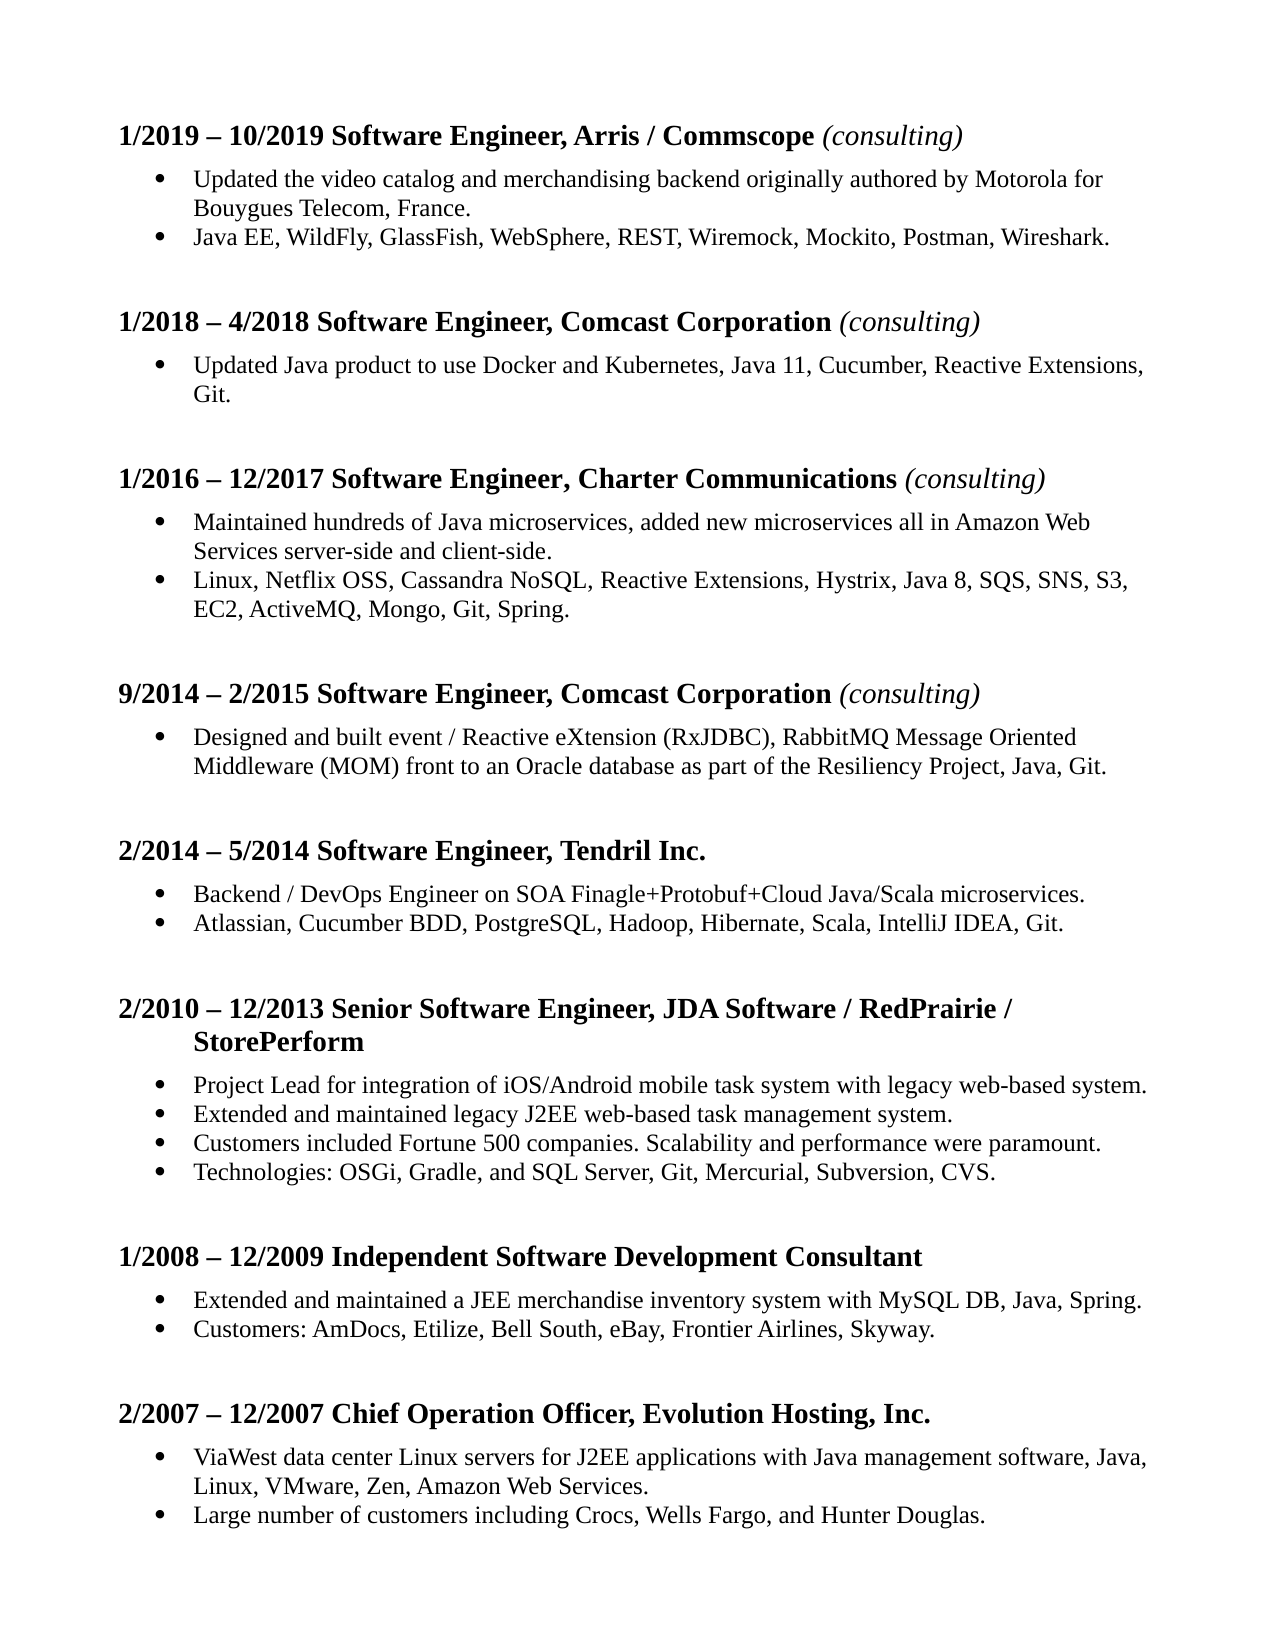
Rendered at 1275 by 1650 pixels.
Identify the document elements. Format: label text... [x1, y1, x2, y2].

list Java EE, WildFly, GlassFish, WebSphere, REST, Wiremock, Mockito, Postman, Wireshark. [156, 222, 1157, 250]
list Customers: AmDocs, Etilize, Bell South, eBay, Frontier Airlines, Skyway. [156, 1314, 1157, 1343]
list Project Lead for integration of iOS/Android mobile task system with legacy web-based system. [156, 1070, 1157, 1099]
list Technologies: OSGi, Gradle, and SQL Server, Git, Mercurial, Subversion, CVS. [156, 1157, 1157, 1185]
list Maintained hundreds of Java microservices, added new microservices all in Amazon Web Services server-side and client-side. [156, 507, 1157, 565]
list Extended and maintained a JEE merchandise inventory system with MySQL DB, Java, Spring. [156, 1285, 1157, 1314]
subtitle 9/2014 – 2/2015 Software Engineer, Comcast Corporation (consulting) [118, 676, 1157, 710]
list Backend / DevOps Engineer on SOA Finagle+Protobuf+Cloud Java/Scala microservices. [156, 879, 1157, 908]
list Linux, Netflix OSS, Cassandra NoSQL, Reactive Extensions, Hystrix, Java 8, SQS, SNS, S3, EC2, ActiveMQ, Mongo, Git, Spring. [156, 565, 1157, 622]
subtitle 1/2016 – 12/2017 Software Engineer, Charter Communications (consulting) [118, 461, 1157, 495]
subtitle 2/2014 – 5/2014 Software Engineer, Tendril Inc. [118, 833, 1157, 867]
list Customers included Fortune 500 companies. Scalability and performance were paramount. [156, 1128, 1157, 1157]
list Updated the video catalog and merchandising backend originally authored by Motorola for Bouygues Telecom, France. [156, 164, 1157, 222]
list ViaWest data center Linux servers for J2EE applications with Java management software, Java, Linux, VMware, Zen, Amazon Web Services. [156, 1442, 1157, 1500]
list Atlassian, Cucumber BDD, PostgreSQL, Hadoop, Hibernate, Scala, IntelliJ IDEA, Git. [156, 908, 1157, 937]
list Extended and maintained legacy J2EE web-based task management system. [156, 1099, 1157, 1128]
subtitle 1/2008 – 12/2009 Independent Software Development Consultant [118, 1239, 1157, 1273]
list Updated Java product to use Docker and Kubernetes, Java 11, Cucumber, Reactive Extensions, Git. [156, 350, 1157, 408]
subtitle 1/2019 – 10/2019 Software Engineer, Arris / Commscope (consulting) [118, 118, 1157, 152]
list Designed and built event / Reactive eXtension (RxJDBC), RabbitMQ Message Oriented Middleware (MOM) front to an Oracle database as part of the Resiliency Project, Java, Git. [156, 722, 1157, 780]
list Large number of customers including Crocs, Wells Fargo, and Hunter Douglas. [156, 1500, 1157, 1529]
subtitle 2/2010 – 12/2013 Senior Software Engineer, JDA Software / RedPrairie / StorePerform [118, 991, 1157, 1058]
subtitle 2/2007 – 12/2007 Chief Operation Officer, Evolution Hosting, Inc. [118, 1396, 1157, 1430]
subtitle 1/2018 – 4/2018 Software Engineer, Comcast Corporation (consulting) [118, 304, 1157, 338]
